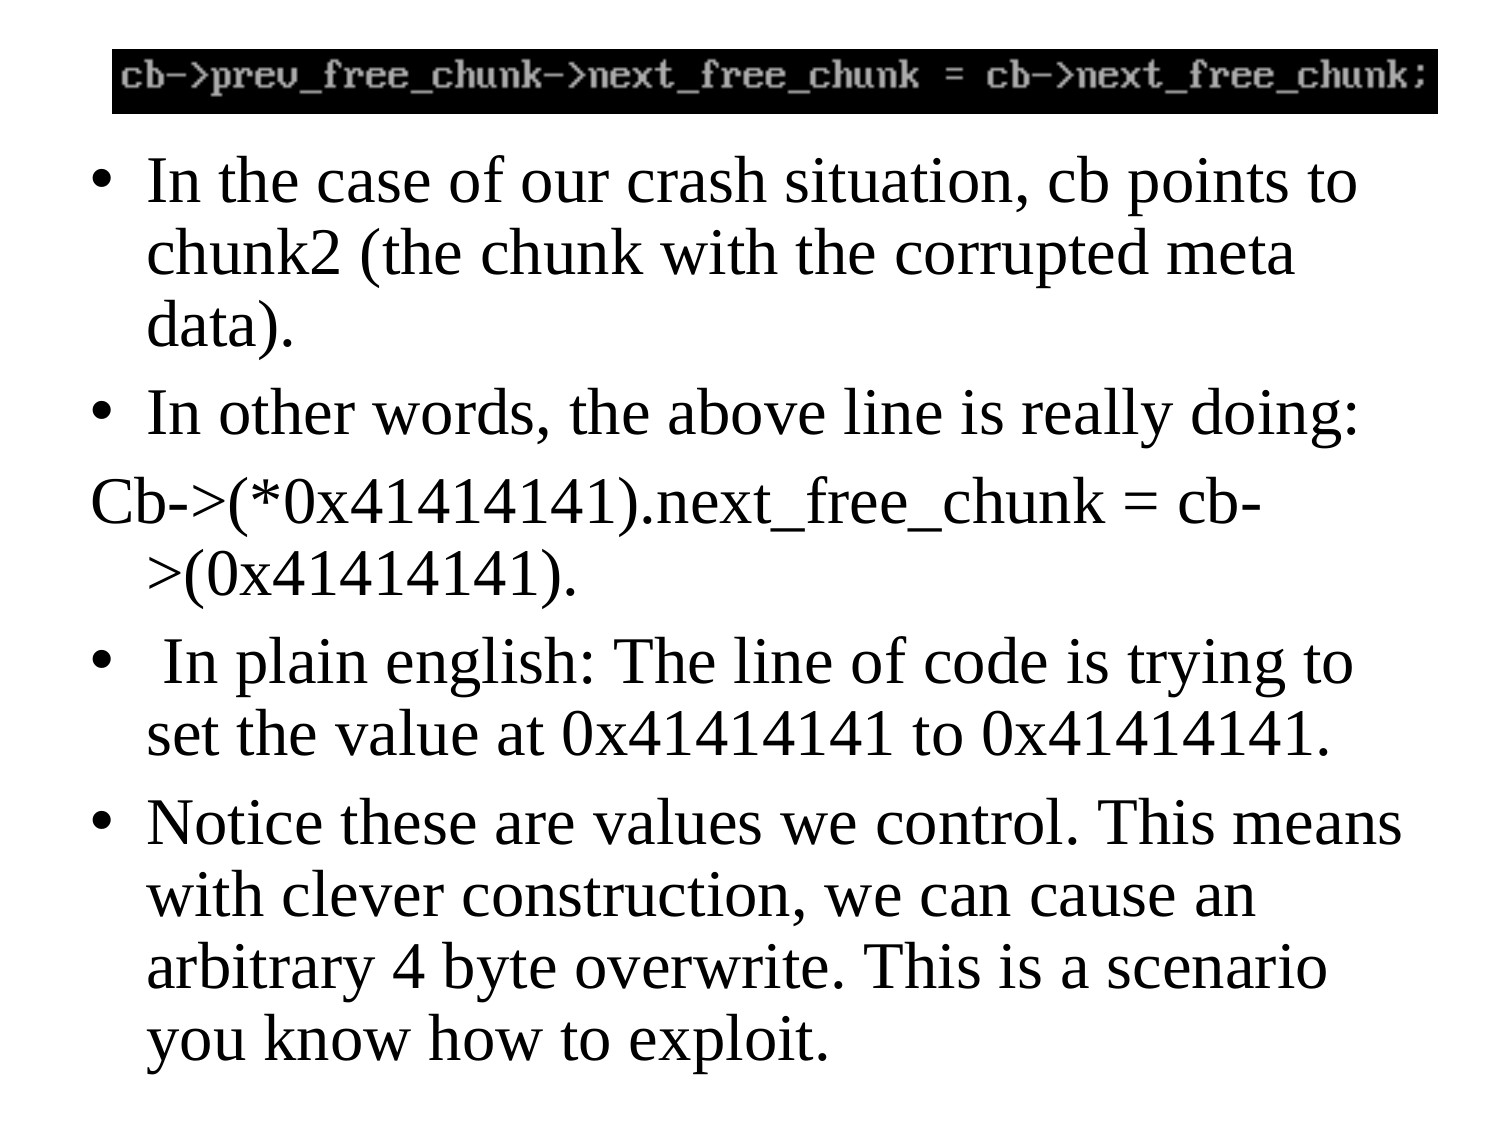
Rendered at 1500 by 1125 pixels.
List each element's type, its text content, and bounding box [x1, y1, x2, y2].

picture [112, 49, 1438, 114]
list In the case of our crash situation, cb points to chunk2 (the chunk with the corrupted meta data). In other words, the above line is really doing: Cb->(*0x41414141).next_free_chunk = cb->(0x41414141). In plain english: The line of code is trying to set the value at 0x41414141 to 0x41414141. Notice these are values we control. This means with clever construction, we can cause an arbitrary 4 byte overwrite. This is a scenario you know how to exploit. [75, 137, 1426, 1125]
